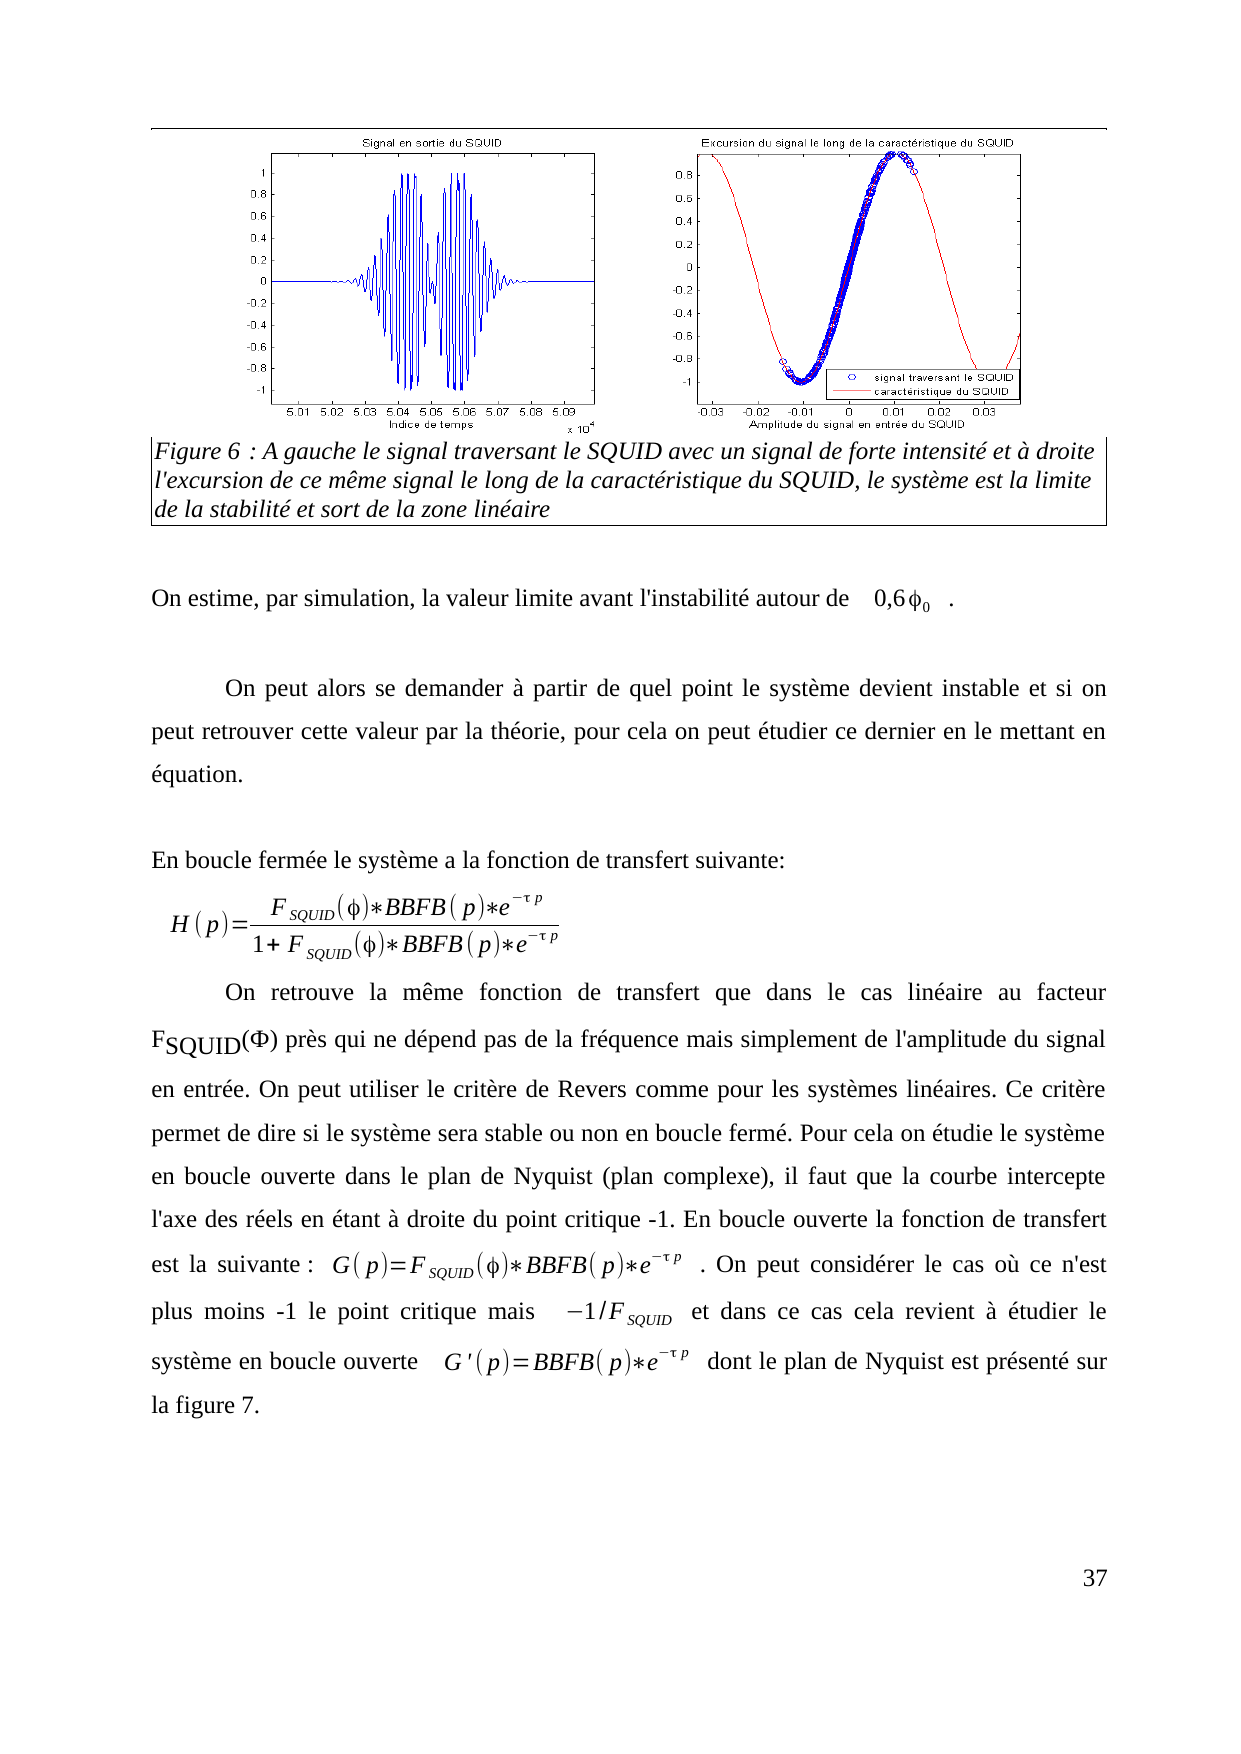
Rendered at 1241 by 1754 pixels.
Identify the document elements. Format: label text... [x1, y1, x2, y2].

text On estime, par simulation, la valeur limite avant l'instabilité autour de . [151, 583, 1108, 616]
text En boucle fermée le système a la fonction de transfert suivante: [151, 846, 1108, 874]
text On peut alors se demander à partir de quel point le système devient instable et si on peut retrouver cette valeur par la théorie, pour cela on peut étudier ce dernier en le mettant en équation. [151, 673, 1108, 788]
picture [145, 130, 1112, 437]
text Figure 6 : A gauche le signal traversant le SQUID avec un signal de forte intensité et à droite l'excursion de ce même signal le long de la caractéristique du SQUID, le système est la limite de la stabilité et sort de la zone linéaire [154, 437, 1103, 523]
text On retrouve la même fonction de transfert que dans le cas linéaire au facteur FSQUID(Ф) près qui ne dépend pas de la fréquence mais simplement de l'amplitude du signal en entrée. On peut utiliser le critère de Revers comme pour les systèmes linéaires. Ce critère permet de dire si le système sera stable ou non en boucle fermé. Pour cela on étudie le système en boucle ouverte dans le plan de Nyquist (plan complexe), il faut que la courbe intercepte l'axe des réels en étant à droite du point critique -1. En boucle ouverte la fonction de transfert est la suivante :. On peut considérer le cas où ce n'est plus moins -1 le point critique mais et dans ce cas cela revient à étudier le système en boucle ouverte dont le plan de Nyquist est présenté sur la figure 7. [151, 977, 1108, 1418]
